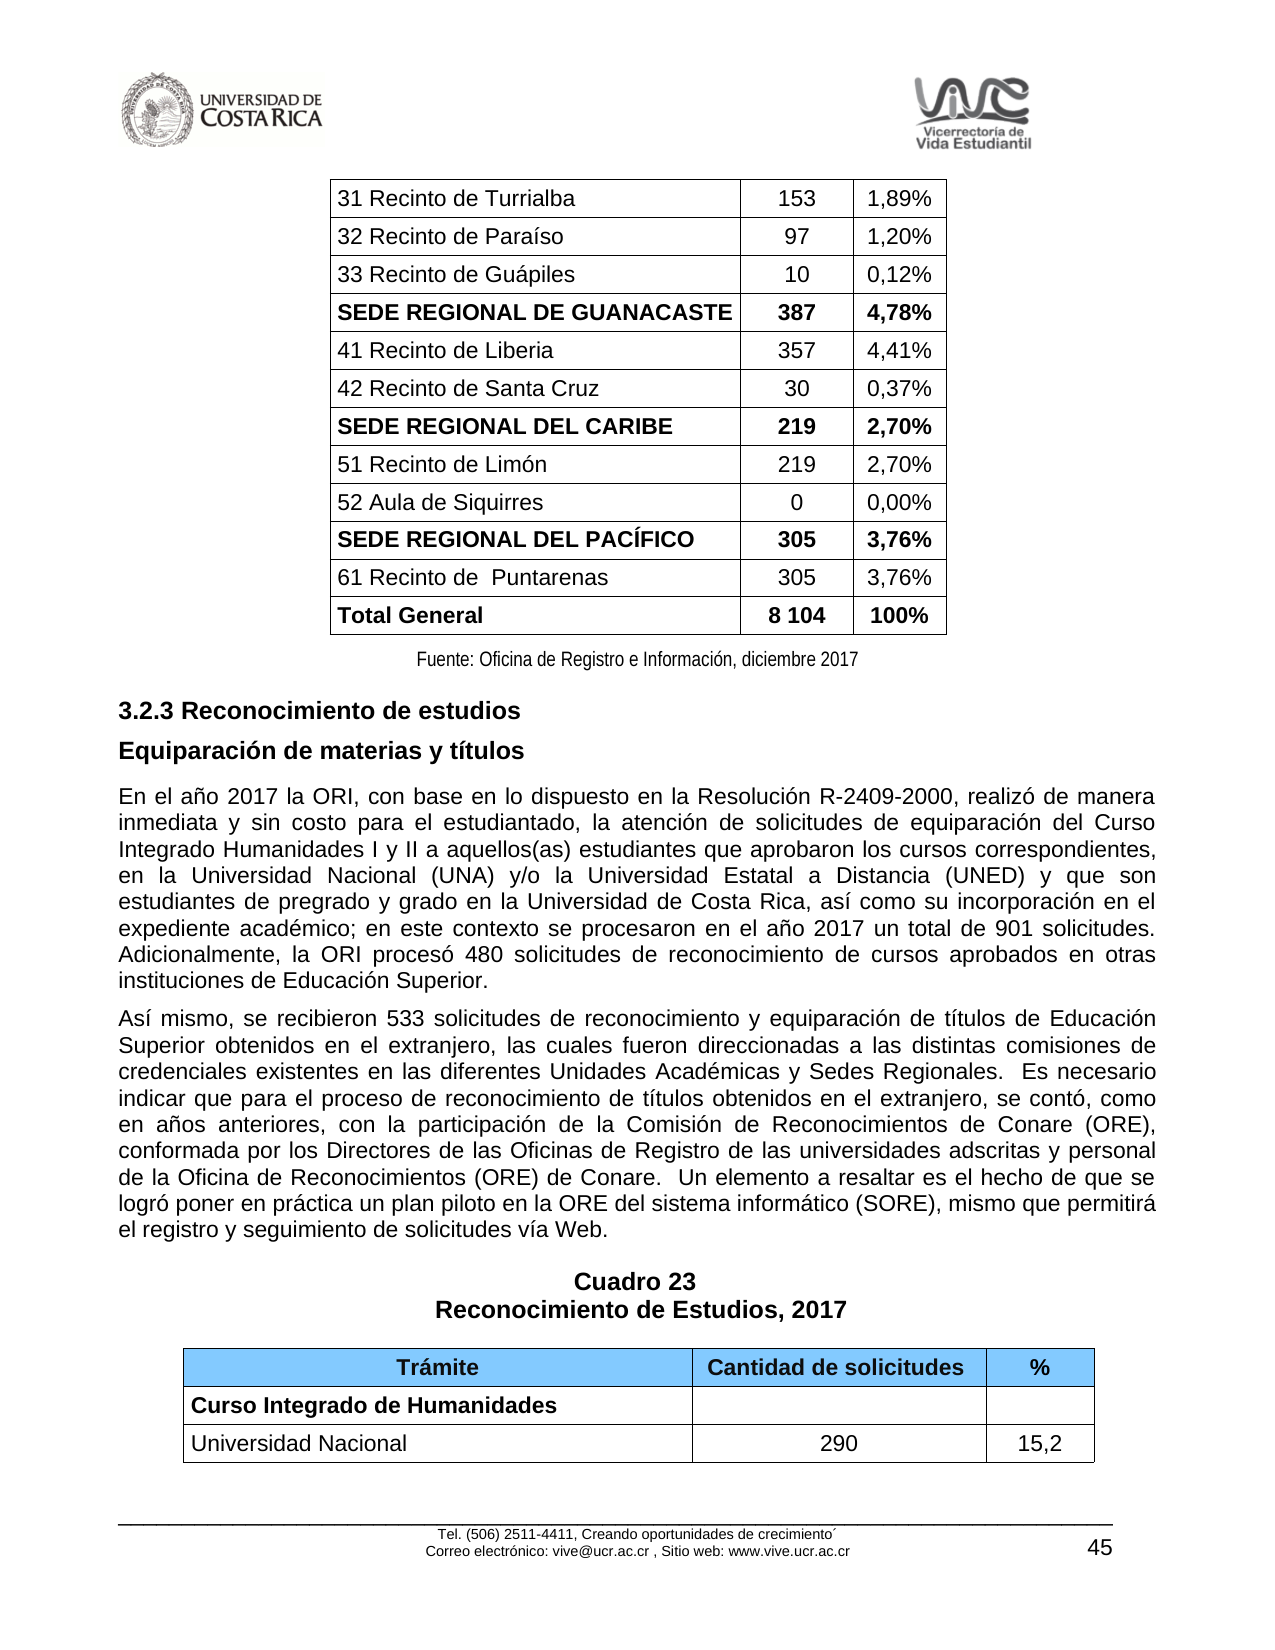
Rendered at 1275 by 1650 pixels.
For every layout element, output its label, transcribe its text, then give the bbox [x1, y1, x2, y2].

table_cell 305 [741, 522, 853, 558]
text Fuente: Oficina de Registro e Información, diciembre 2017 [118, 647, 1157, 671]
table_cell 0 [741, 484, 853, 521]
subtitle 3.2.3 Reconocimiento de estudios [118, 696, 1157, 724]
table_cell 3,76% [854, 522, 946, 558]
table_cell 4,41% [854, 332, 946, 369]
table_cell 4,78% [854, 294, 946, 331]
table_cell 52 Aula de Siquirres [331, 484, 740, 521]
table_cell 1,89% [854, 180, 946, 217]
table_cell 15,2 [987, 1425, 1094, 1462]
table_cell 219 [741, 446, 853, 483]
table_cell 51 Recinto de Limón [331, 446, 740, 483]
table_cell 357 [741, 332, 853, 369]
table_cell 41 Recinto de Liberia [331, 332, 740, 369]
table_header % [987, 1349, 1094, 1386]
table_cell 0,00% [854, 484, 946, 521]
table_cell SEDE REGIONAL DE GUANACASTE [331, 294, 740, 331]
table_cell 305 [741, 560, 853, 596]
table_cell 8 104 [741, 597, 853, 634]
table_cell 3,76% [854, 560, 946, 596]
table_cell Universidad Nacional [184, 1425, 692, 1462]
table_cell 290 [693, 1425, 986, 1462]
table_cell 31 Recinto de Turrialba [331, 180, 740, 217]
table_cell SEDE REGIONAL DEL CARIBE [331, 408, 740, 445]
table_cell 2,70% [854, 408, 946, 445]
table_cell 97 [741, 218, 853, 255]
text Cuadro 23 Reconocimiento de Estudios, 2017 [112, 1267, 1157, 1324]
table_cell SEDE REGIONAL DEL PACÍFICO [331, 522, 740, 558]
table_cell [987, 1387, 1094, 1424]
text Así mismo, se recibieron 533 solicitudes de reconocimiento y equiparación de títulos de Educación Superior obtenidos en el extranjero, las cuales fueron direccionadas a las distintas comisiones de credenciales existentes en las diferentes Unidades Académicas y Sedes Regionales. Es necesario indicar que para el proceso de reconocimiento de títulos obtenidos en el extranjero, se contó, como en años anteriores, con la participación de la Comisión de Reconocimientos de Conare (ORE), conformada por los Directores de las Oficinas de Registro de las universidades adscritas y personal de la Oficina de Reconocimientos (ORE) de Conare. Un elemento a resaltar es el hecho de que se logró poner en práctica un plan piloto en la ORE del sistema informático (SORE), mismo que permitirá el registro y seguimiento de solicitudes vía Web. [118, 1005, 1157, 1243]
table_cell 1,20% [854, 218, 946, 255]
table_header Trámite [184, 1349, 692, 1386]
table_cell 61 Recinto de Puntarenas [331, 560, 740, 596]
table_cell 10 [741, 256, 853, 293]
table_cell Total General [331, 597, 740, 634]
table_cell 30 [741, 370, 853, 407]
table_cell 0,12% [854, 256, 946, 293]
table_cell 219 [741, 408, 853, 445]
table_cell [693, 1387, 986, 1424]
table_cell 153 [741, 180, 853, 217]
text Equiparación de materias y títulos [118, 736, 1157, 765]
table_cell 2,70% [854, 446, 946, 483]
table_cell 0,37% [854, 370, 946, 407]
table_cell 42 Recinto de Santa Cruz [331, 370, 740, 407]
table_cell 32 Recinto de Paraíso [331, 218, 740, 255]
table_header Cantidad de solicitudes [693, 1349, 986, 1386]
text En el año 2017 la ORI, con base en lo dispuesto en la Resolución R-2409-2000, realizó de manera inmediata y sin costo para el estudiantado, la atención de solicitudes de equiparación del Curso Integrado Humanidades I y II a aquellos(as) estudiantes que aprobaron los cursos correspondientes, en la Universidad Nacional (UNA) y/o la Universidad Estatal a Distancia (UNED) y que son estudiantes de pregrado y grado en la Universidad de Costa Rica, así como su incorporación en el expediente académico; en este contexto se procesaron en el año 2017 un total de 901 solicitudes. Adicionalmente, la ORI procesó 480 solicitudes de reconocimiento de cursos aprobados en otras instituciones de Educación Superior. [118, 783, 1157, 994]
table_cell 387 [741, 294, 853, 331]
table_cell 100% [854, 597, 946, 634]
table_cell 33 Recinto de Guápiles [331, 256, 740, 293]
table_cell Curso Integrado de Humanidades [184, 1387, 692, 1424]
